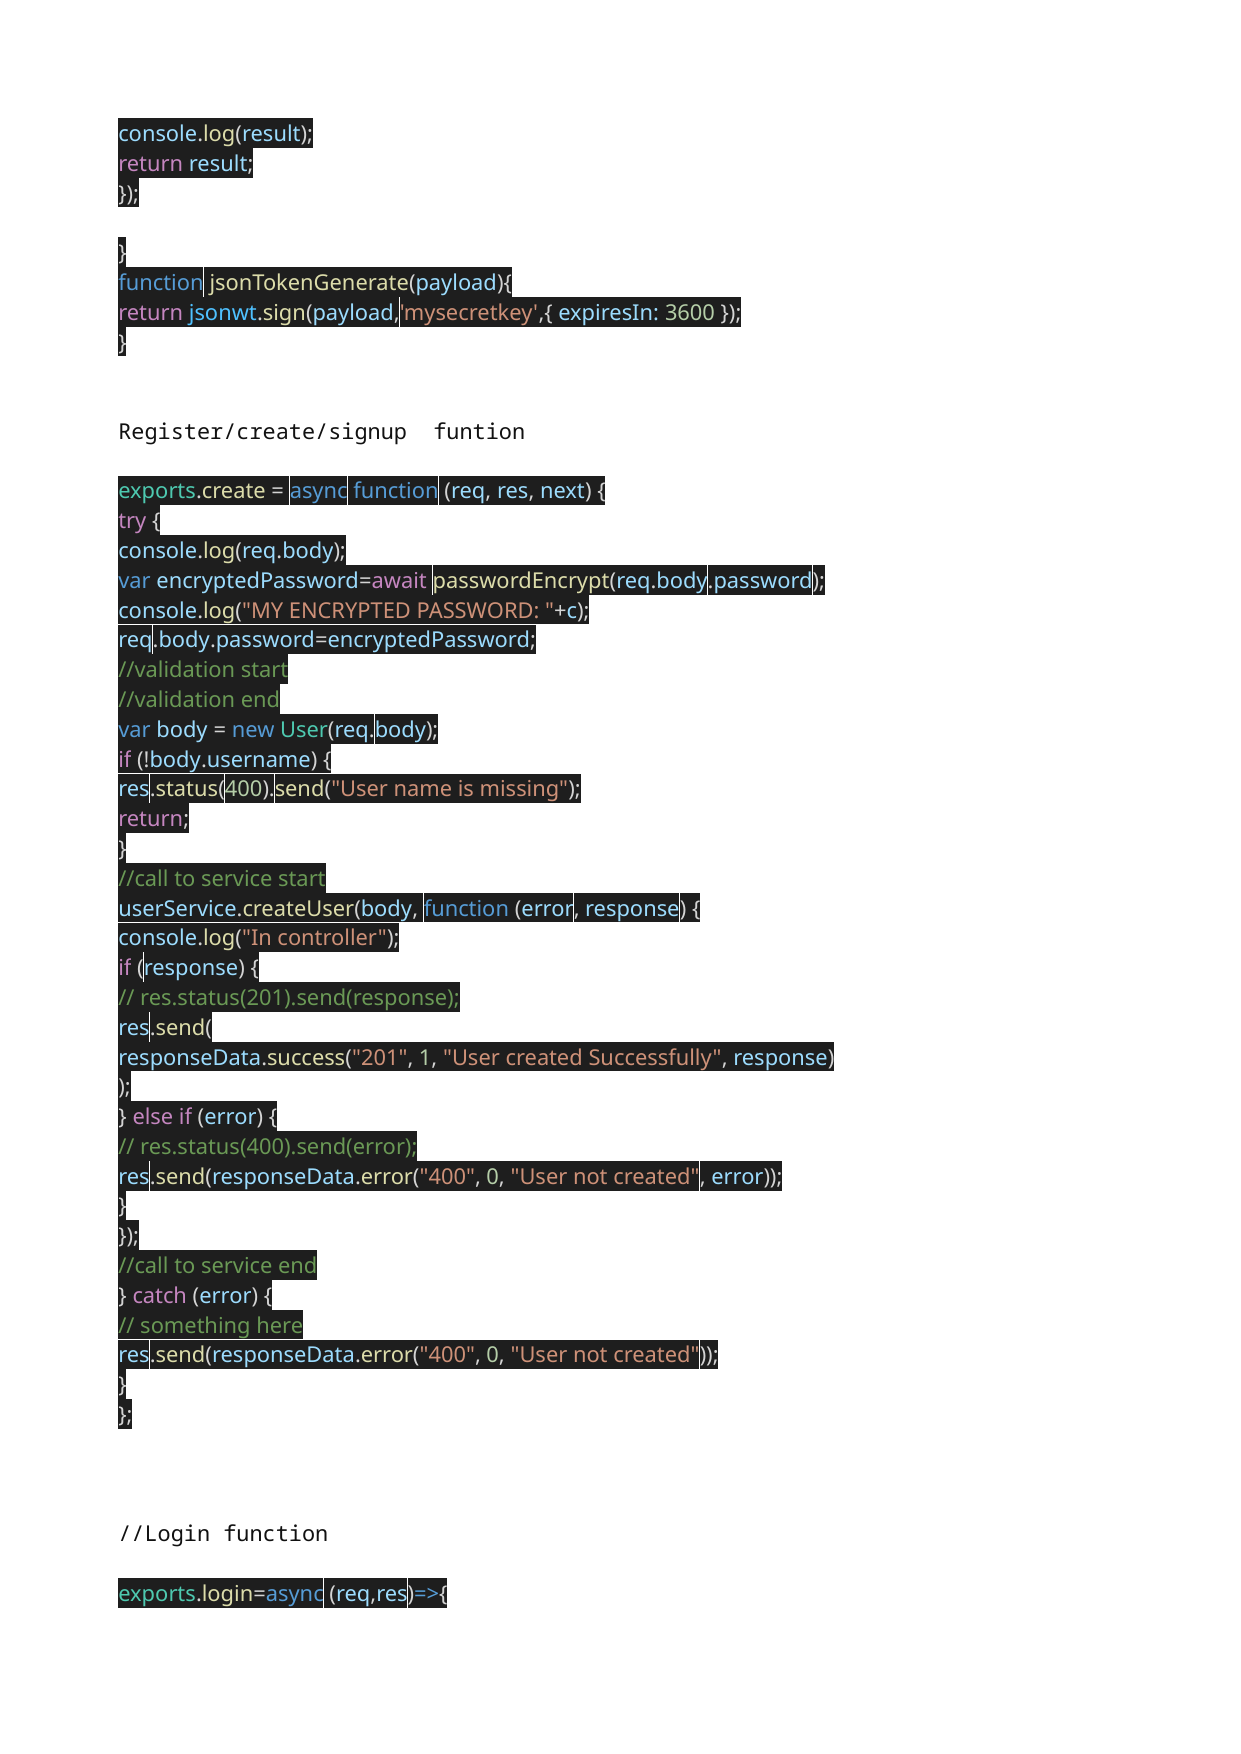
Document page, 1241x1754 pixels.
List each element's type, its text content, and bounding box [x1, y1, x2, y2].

text userService.createUser(body, function (error, response) { [118, 893, 1122, 922]
text responseData.success("201", 1, "User created Successfully", response) [118, 1042, 1122, 1071]
text if (!body.username) { [118, 744, 1122, 773]
text }); [118, 178, 1122, 207]
text console.log("MY ENCRYPTED PASSWORD: "+c); [118, 595, 1122, 624]
text return; [118, 803, 1122, 833]
text res.send(responseData.error("400", 0, "User not created")); [118, 1339, 1122, 1369]
text if (response) { [118, 952, 1122, 982]
text ); [118, 1071, 1122, 1101]
text // res.status(201).send(response); [118, 982, 1122, 1012]
text // res.status(400).send(error); [118, 1131, 1122, 1161]
text console.log("In controller"); [118, 922, 1122, 952]
text // something here [118, 1310, 1122, 1339]
text } catch (error) { [118, 1280, 1122, 1310]
text try { [118, 505, 1122, 535]
text exports.login=async (req,res)=>{ [118, 1578, 1122, 1608]
text } [118, 1369, 1122, 1399]
text } [118, 1191, 1122, 1220]
text exports.create = async function (req, res, next) { [118, 476, 1122, 505]
text return jsonwt.sign(payload,'mysecretkey',{ expiresIn: 3600 }); [118, 297, 1122, 327]
text var encryptedPassword=await passwordEncrypt(req.body.password); [118, 565, 1122, 595]
text res.send( [118, 1012, 1122, 1042]
text //call to service end [118, 1250, 1122, 1280]
text res.send(responseData.error("400", 0, "User not created", error)); [118, 1161, 1122, 1191]
text return result; [118, 148, 1122, 178]
text console.log(result); [118, 118, 1122, 148]
text console.log(req.body); [118, 535, 1122, 565]
text //validation start [118, 654, 1122, 684]
text //Login function [118, 1518, 1122, 1548]
text } [118, 833, 1122, 863]
text } [118, 237, 1122, 267]
text function jsonTokenGenerate(payload){ [118, 267, 1122, 297]
text } [118, 327, 1122, 356]
text }; [118, 1399, 1122, 1429]
text req.body.password=encryptedPassword; [118, 624, 1122, 654]
text } else if (error) { [118, 1101, 1122, 1131]
text //validation end [118, 684, 1122, 714]
text }); [118, 1220, 1122, 1250]
text Register/create/signup funtion [118, 416, 1122, 446]
text var body = new User(req.body); [118, 714, 1122, 744]
text res.status(400).send("User name is missing"); [118, 773, 1122, 803]
text //call to service start [118, 863, 1122, 893]
